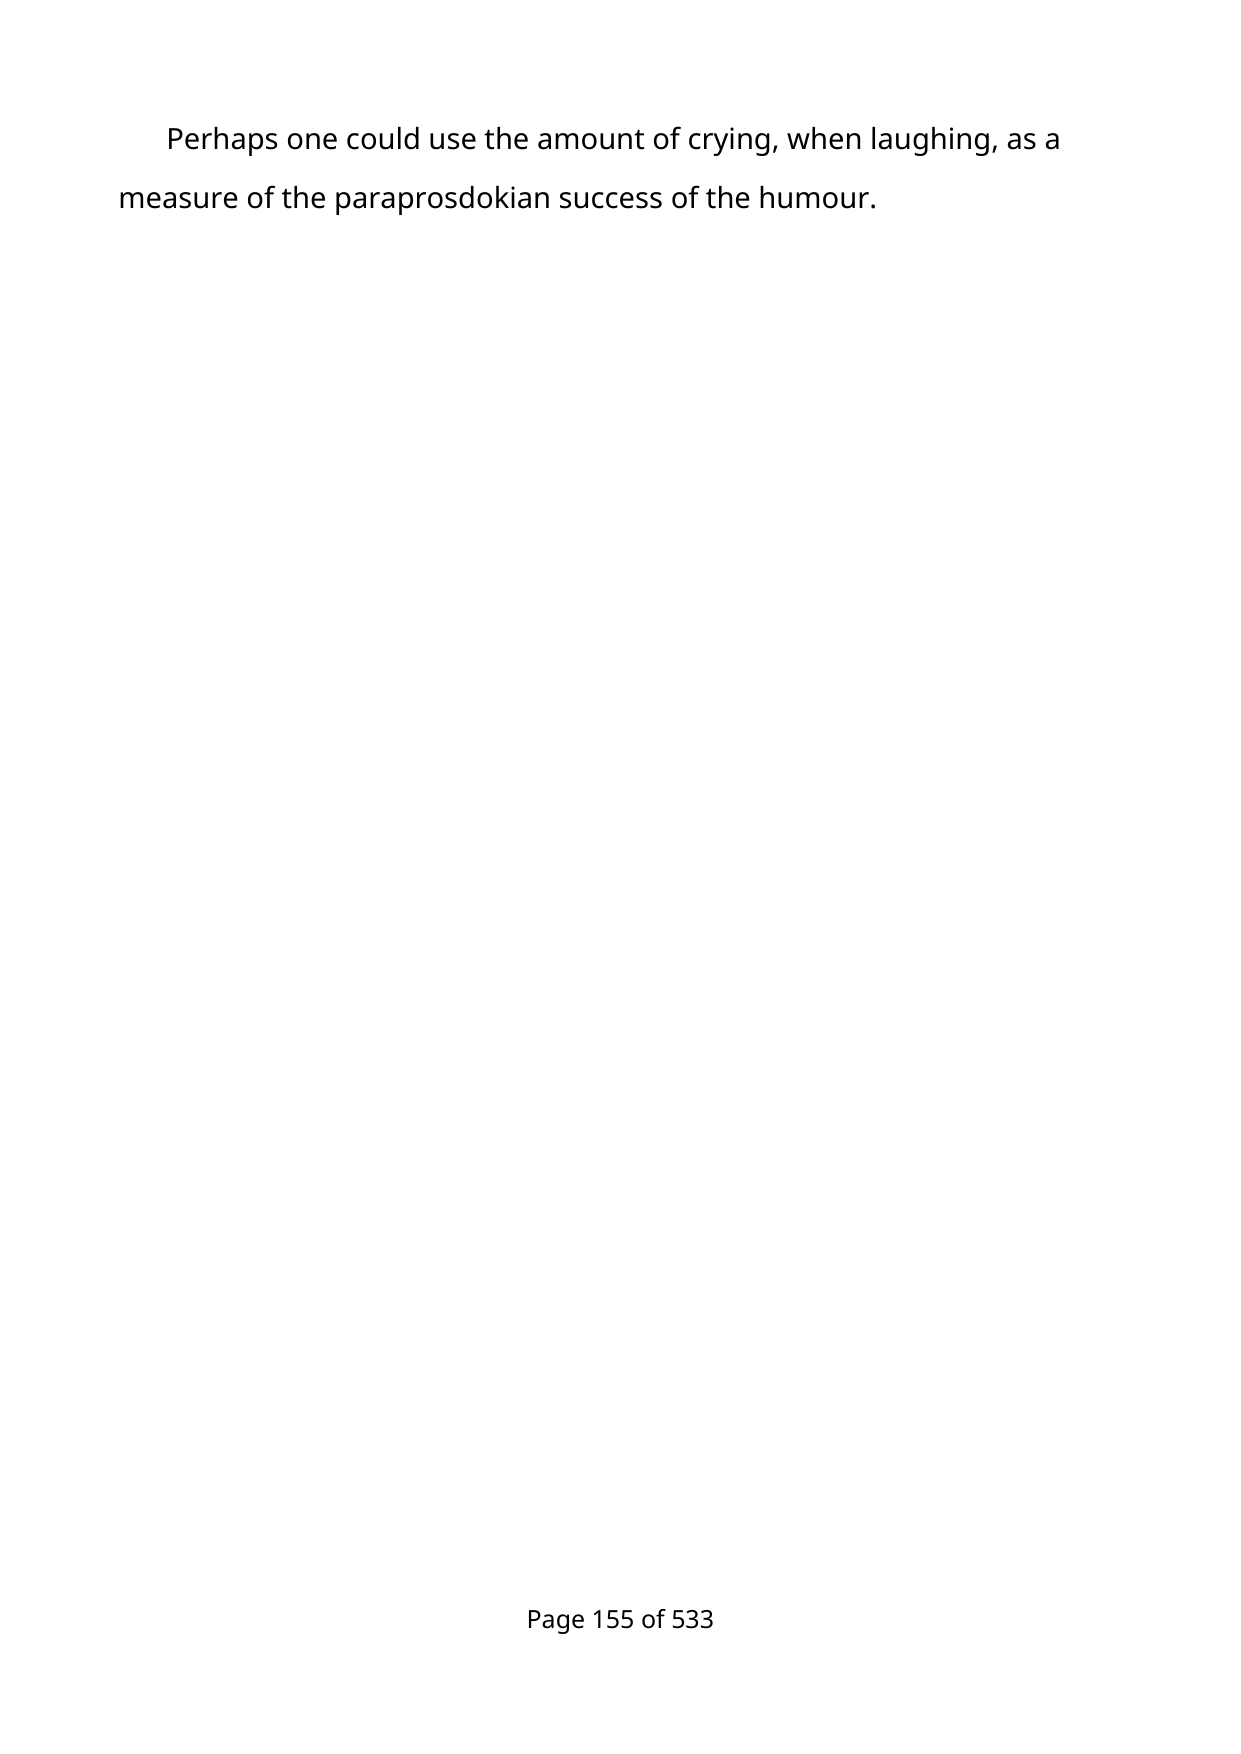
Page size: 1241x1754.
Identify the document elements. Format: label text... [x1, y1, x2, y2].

text Perhaps one could use the amount of crying, when laughing, as a measure of the paraprosdokian success of the humour. [118, 118, 1122, 217]
